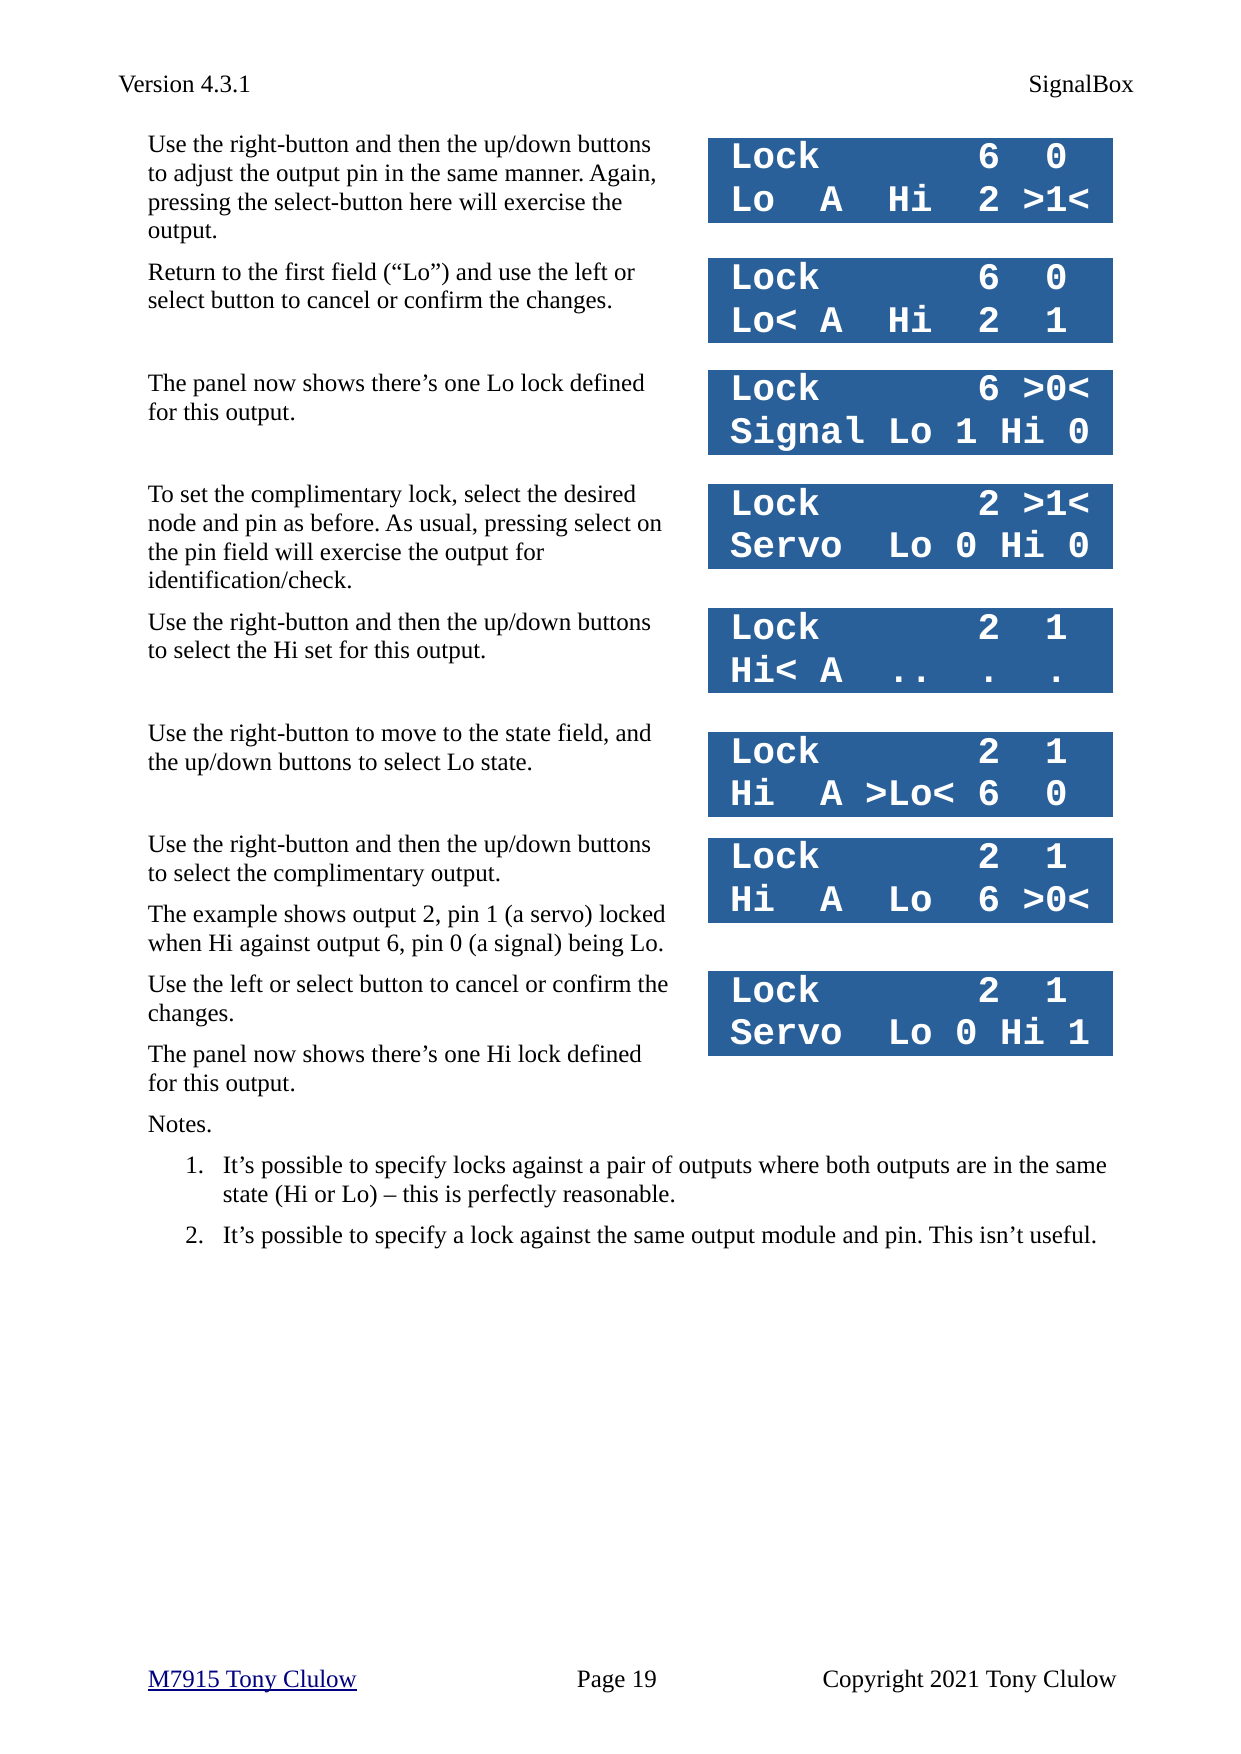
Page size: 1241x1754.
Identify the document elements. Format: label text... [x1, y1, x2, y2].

list It’s possible to specify locks against a pair of outputs where both outputs are in the same state (Hi or Lo) – this is perfectly reasonable. [185, 1151, 1134, 1208]
text The example shows output 2, pin 1 (a servo) locked when Hi against output 6, pin 0 (a signal) being Lo. [148, 899, 1134, 957]
text Use the right-button to move to the state field, and the up/down buttons to select Lo state. [148, 718, 1134, 776]
text The panel now shows there’s one Lo lock defined for this output. [148, 368, 1134, 426]
text To set the complimentary lock, select the desired node and pin as before. As usual, pressing select on the pin field will exercise the output for identification/check. [148, 479, 1134, 594]
text Use the left or select button to cancel or confirm the changes. [148, 969, 1134, 1027]
text Notes. [148, 1109, 1134, 1138]
text Use the right-button and then the up/down buttons to select the Hi set for this output. [148, 607, 1134, 664]
text Use the right-button and then the up/down buttons to select the complimentary output. [148, 829, 1134, 887]
text The panel now shows there’s one Hi lock defined for this output. [148, 1039, 1134, 1097]
text Return to the first field (“Lo”) and use the left or select button to cancel or confirm the changes. [148, 257, 1134, 314]
list It’s possible to specify a lock against the same output module and pin. This isn’t useful. [185, 1221, 1134, 1249]
text Use the right-button and then the up/down buttons to adjust the output pin in the same manner. Again, pressing the select-button here will exercise the output. [148, 129, 1134, 244]
